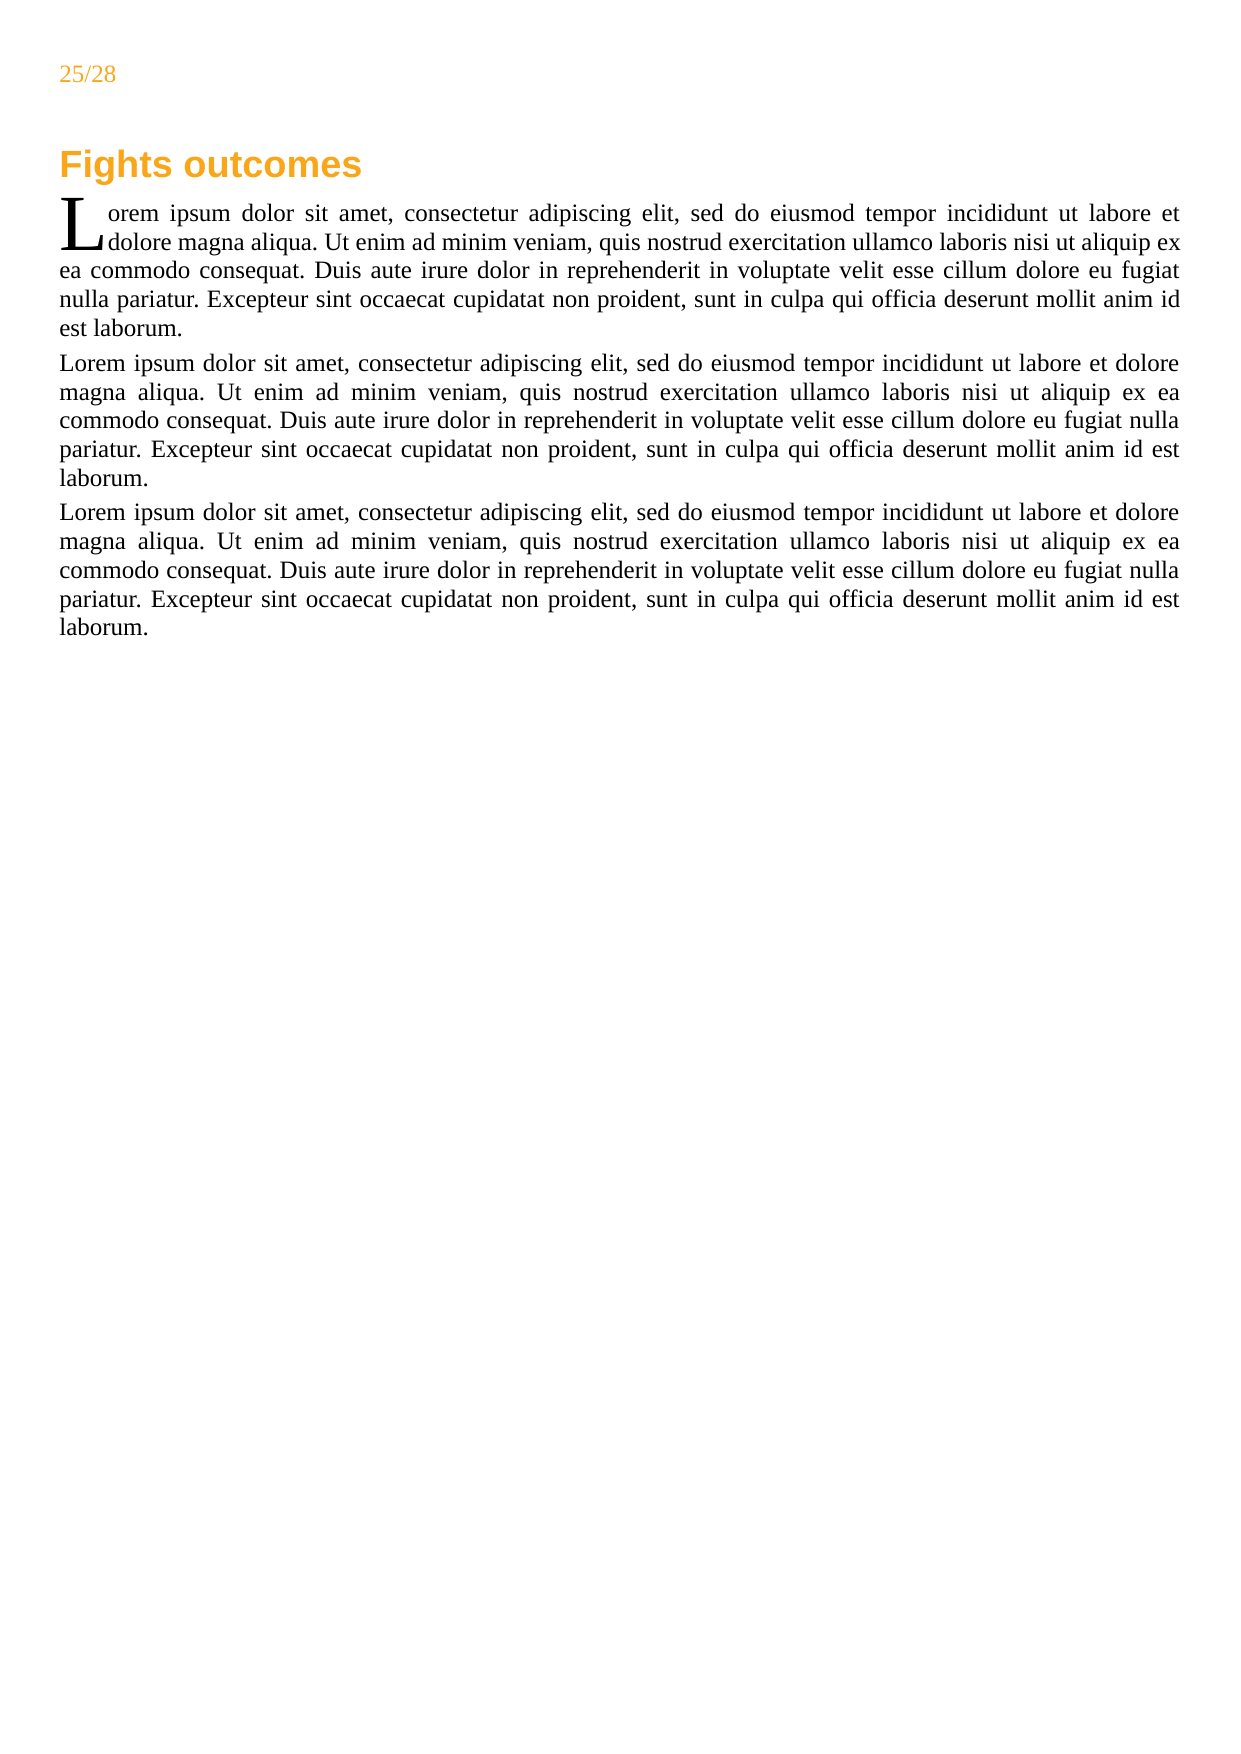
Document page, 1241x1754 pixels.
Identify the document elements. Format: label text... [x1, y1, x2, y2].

text Lorem ipsum dolor sit amet, consectetur adipiscing elit, sed do eiusmod tempor incididunt ut labore et dolore magna aliqua. Ut enim ad minim veniam, quis nostrud exercitation ullamco laboris nisi ut aliquip ex ea commodo consequat. Duis aute irure dolor in reprehenderit in voluptate velit esse cillum dolore eu fugiat nulla pariatur. Excepteur sint occaecat cupidatat non proident, sunt in culpa qui officia deserunt mollit anim id est laborum. [59, 497, 1181, 641]
text Lorem ipsum dolor sit amet, consectetur adipiscing elit, sed do eiusmod tempor incididunt ut labore et dolore magna aliqua. Ut enim ad minim veniam, quis nostrud exercitation ullamco laboris nisi ut aliquip ex ea commodo consequat. Duis aute irure dolor in reprehenderit in voluptate velit esse cillum dolore eu fugiat nulla pariatur. Excepteur sint occaecat cupidatat non proident, sunt in culpa qui officia deserunt mollit anim id est laborum. [59, 198, 1181, 342]
subtitle Fights outcomes [59, 142, 1181, 186]
text Lorem ipsum dolor sit amet, consectetur adipiscing elit, sed do eiusmod tempor incididunt ut labore et dolore magna aliqua. Ut enim ad minim veniam, quis nostrud exercitation ullamco laboris nisi ut aliquip ex ea commodo consequat. Duis aute irure dolor in reprehenderit in voluptate velit esse cillum dolore eu fugiat nulla pariatur. Excepteur sint occaecat cupidatat non proident, sunt in culpa qui officia deserunt mollit anim id est laborum. [59, 348, 1181, 492]
